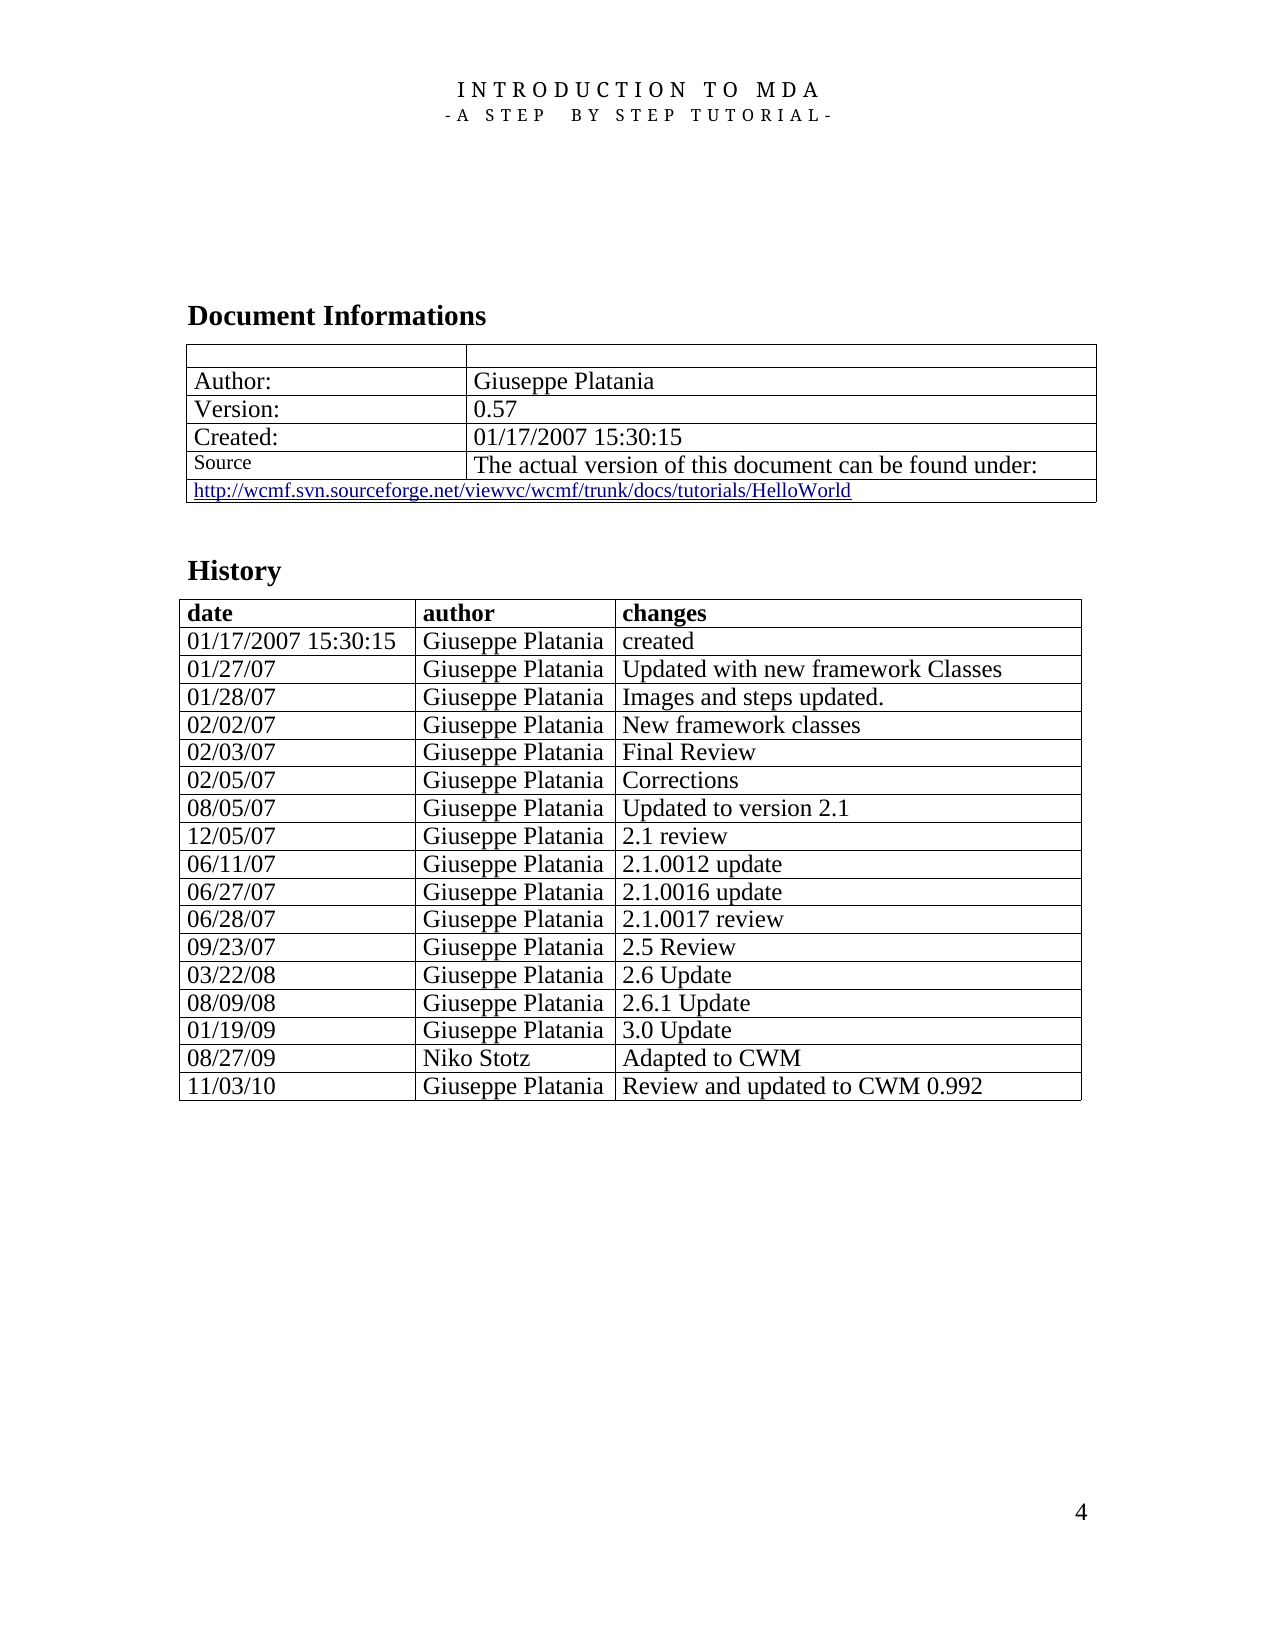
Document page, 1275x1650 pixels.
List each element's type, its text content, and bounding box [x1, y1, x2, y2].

table_cell Source [187, 452, 466, 478]
table_cell New framework classes [616, 712, 1081, 738]
table_cell 01/17/2007 15:30:15 [467, 424, 1096, 451]
table_cell Giuseppe Platania [416, 684, 615, 711]
table_cell 06/28/07 [180, 906, 415, 933]
table_cell Images and steps updated. [616, 684, 1081, 711]
table_cell 2.5 Review [616, 934, 1081, 961]
table_cell 01/27/07 [180, 656, 415, 683]
table_cell Giuseppe Platania [416, 628, 615, 655]
table_cell Review and updated to CWM 0.992 [616, 1073, 1081, 1100]
table_header [187, 345, 466, 367]
table_cell Giuseppe Platania [416, 990, 615, 1017]
table_cell Giuseppe Platania [416, 712, 615, 738]
table_cell Giuseppe Platania [416, 1073, 615, 1100]
table_cell 03/22/08 [180, 962, 415, 989]
table_cell 01/17/2007 15:30:15 [180, 628, 415, 655]
table_cell 06/27/07 [180, 879, 415, 905]
table_cell 2.1 review [616, 823, 1081, 850]
table_cell 0.57 [467, 396, 1096, 423]
table_cell Giuseppe Platania [467, 368, 1096, 395]
table_cell 01/19/09 [180, 1018, 415, 1044]
table_cell 09/23/07 [180, 934, 415, 961]
table_cell The actual version of this document can be found under: [467, 452, 1096, 478]
table_cell 2.6 Update [616, 962, 1081, 989]
table_cell created [616, 628, 1081, 655]
table_cell Giuseppe Platania [416, 934, 615, 961]
table_header author [416, 600, 615, 627]
table_cell Giuseppe Platania [416, 1018, 615, 1044]
table_cell Updated with new framework Classes [616, 656, 1081, 683]
table_cell 01/28/07 [180, 684, 415, 711]
table_cell Final Review [616, 740, 1081, 766]
table_cell Created: [187, 424, 466, 451]
table_cell 08/27/09 [180, 1045, 415, 1072]
table_cell 08/09/08 [180, 990, 415, 1017]
table_cell Giuseppe Platania [416, 656, 615, 683]
table_cell 08/05/07 [180, 795, 415, 822]
table_cell 06/11/07 [180, 851, 415, 877]
table_cell 3.0 Update [616, 1018, 1081, 1044]
subtitle History [187, 554, 1087, 587]
table_cell Author: [187, 368, 466, 395]
table_cell Giuseppe Platania [416, 767, 615, 794]
table_cell Version: [187, 396, 466, 423]
table_header date [180, 600, 415, 627]
table_header [467, 345, 1096, 367]
table_cell Giuseppe Platania [416, 795, 615, 822]
table_cell 11/03/10 [180, 1073, 415, 1100]
table_header changes [616, 600, 1081, 627]
table_cell Niko Stotz [416, 1045, 615, 1072]
subtitle Document Informations [187, 299, 1087, 332]
table_cell 12/05/07 [180, 823, 415, 850]
table_cell 2.6.1 Update [616, 990, 1081, 1017]
table_cell 2.1.0017 review [616, 906, 1081, 933]
table_cell http://wcmf.svn.sourceforge.net/viewvc/wcmf/trunk/docs/tutorials/HelloWorld [187, 480, 1096, 502]
table_cell Giuseppe Platania [416, 906, 615, 933]
table_cell Giuseppe Platania [416, 740, 615, 766]
table_cell Giuseppe Platania [416, 879, 615, 905]
table_cell Giuseppe Platania [416, 962, 615, 989]
table_cell Giuseppe Platania [416, 823, 615, 850]
table_cell 02/02/07 [180, 712, 415, 738]
table_cell Giuseppe Platania [416, 851, 615, 877]
table_cell Corrections [616, 767, 1081, 794]
table_cell 02/03/07 [180, 740, 415, 766]
table_cell Updated to version 2.1 [616, 795, 1081, 822]
table_cell 2.1.0012 update [616, 851, 1081, 877]
table_cell Adapted to CWM [616, 1045, 1081, 1072]
table_cell 02/05/07 [180, 767, 415, 794]
table_cell 2.1.0016 update [616, 879, 1081, 905]
